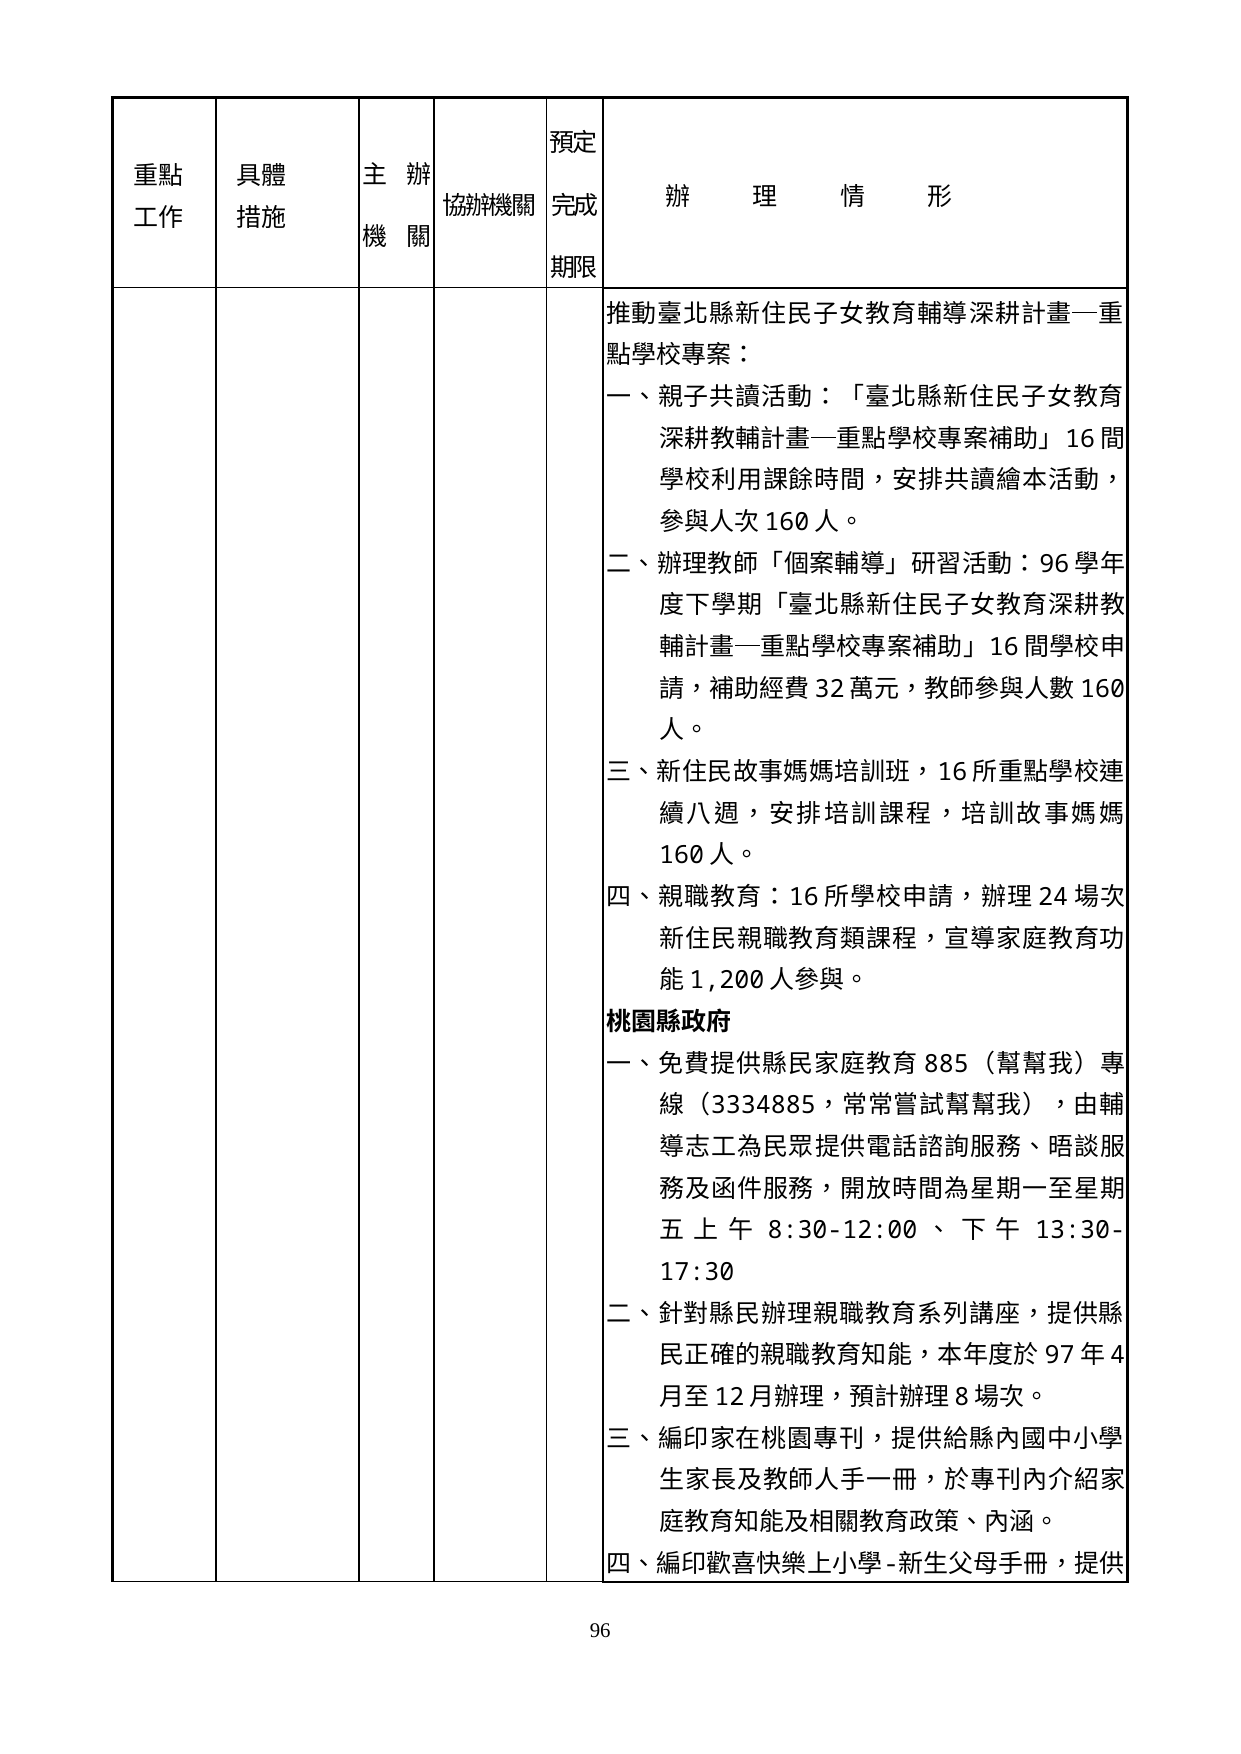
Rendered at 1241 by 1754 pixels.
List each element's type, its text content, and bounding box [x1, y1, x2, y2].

table_cell [547, 288, 602, 1581]
table_header 預定 完成期限 [547, 99, 602, 287]
table_cell [217, 288, 358, 1581]
table_header 辦 理 情 形 [604, 99, 1126, 287]
table_header 具體 措施 [217, 99, 358, 287]
table_cell [435, 288, 546, 1581]
table_cell [360, 288, 433, 1581]
table_header 重點工作 [114, 99, 215, 287]
table_header 主 辦 機 關 [360, 99, 433, 287]
table_header 協辦機關 [435, 99, 546, 287]
table_cell 推動臺北縣新住民子女教育輔導深耕計畫─重點學校專案： 一、親子共讀活動：「臺北縣新住民子女教育深耕教輔計畫─重點學校專案補助」16間學校利用課餘時間，安排共讀繪本活動，參與人次160人。 二、辦理教師「個案輔導」研習活動：96學年度下學期「臺北縣新住民子女教育深耕教輔計畫─重點學校專案補助」16間學校申請，補助經費32萬元，教師參與人數160人。 三、新住民故事媽媽培訓班，16所重點學校連續八週，安排培訓課程，培訓故事媽媽160人。 四、親職教育：16所學校申請，辦理24場次新住民親職教育類課程，宣導家庭教育功能1,200人參與。 桃園縣政府 一、免費提供縣民家庭教育885（幫幫我）專線（3334885，常常嘗試幫幫我），由輔導志工為民眾提供電話諮詢服務、晤談服務及函件服務，開放時間為星期一至星期五上午8:30-12:00、下午13:30-17:30 二、針對縣民辦理親職教育系列講座，提供縣民正確的親職教育知能，本年度於97年4月至12月辦理，預計辦理8場次。 三、編印家在桃園專刊，提供給縣內國中小學生家長及教師人手一冊，於專刊內介紹家庭教育知能及相關教育政策、內涵。 四、編印歡喜快樂上小學-新生父母手冊，提供 [604, 289, 1126, 1581]
table_cell [114, 288, 215, 1581]
